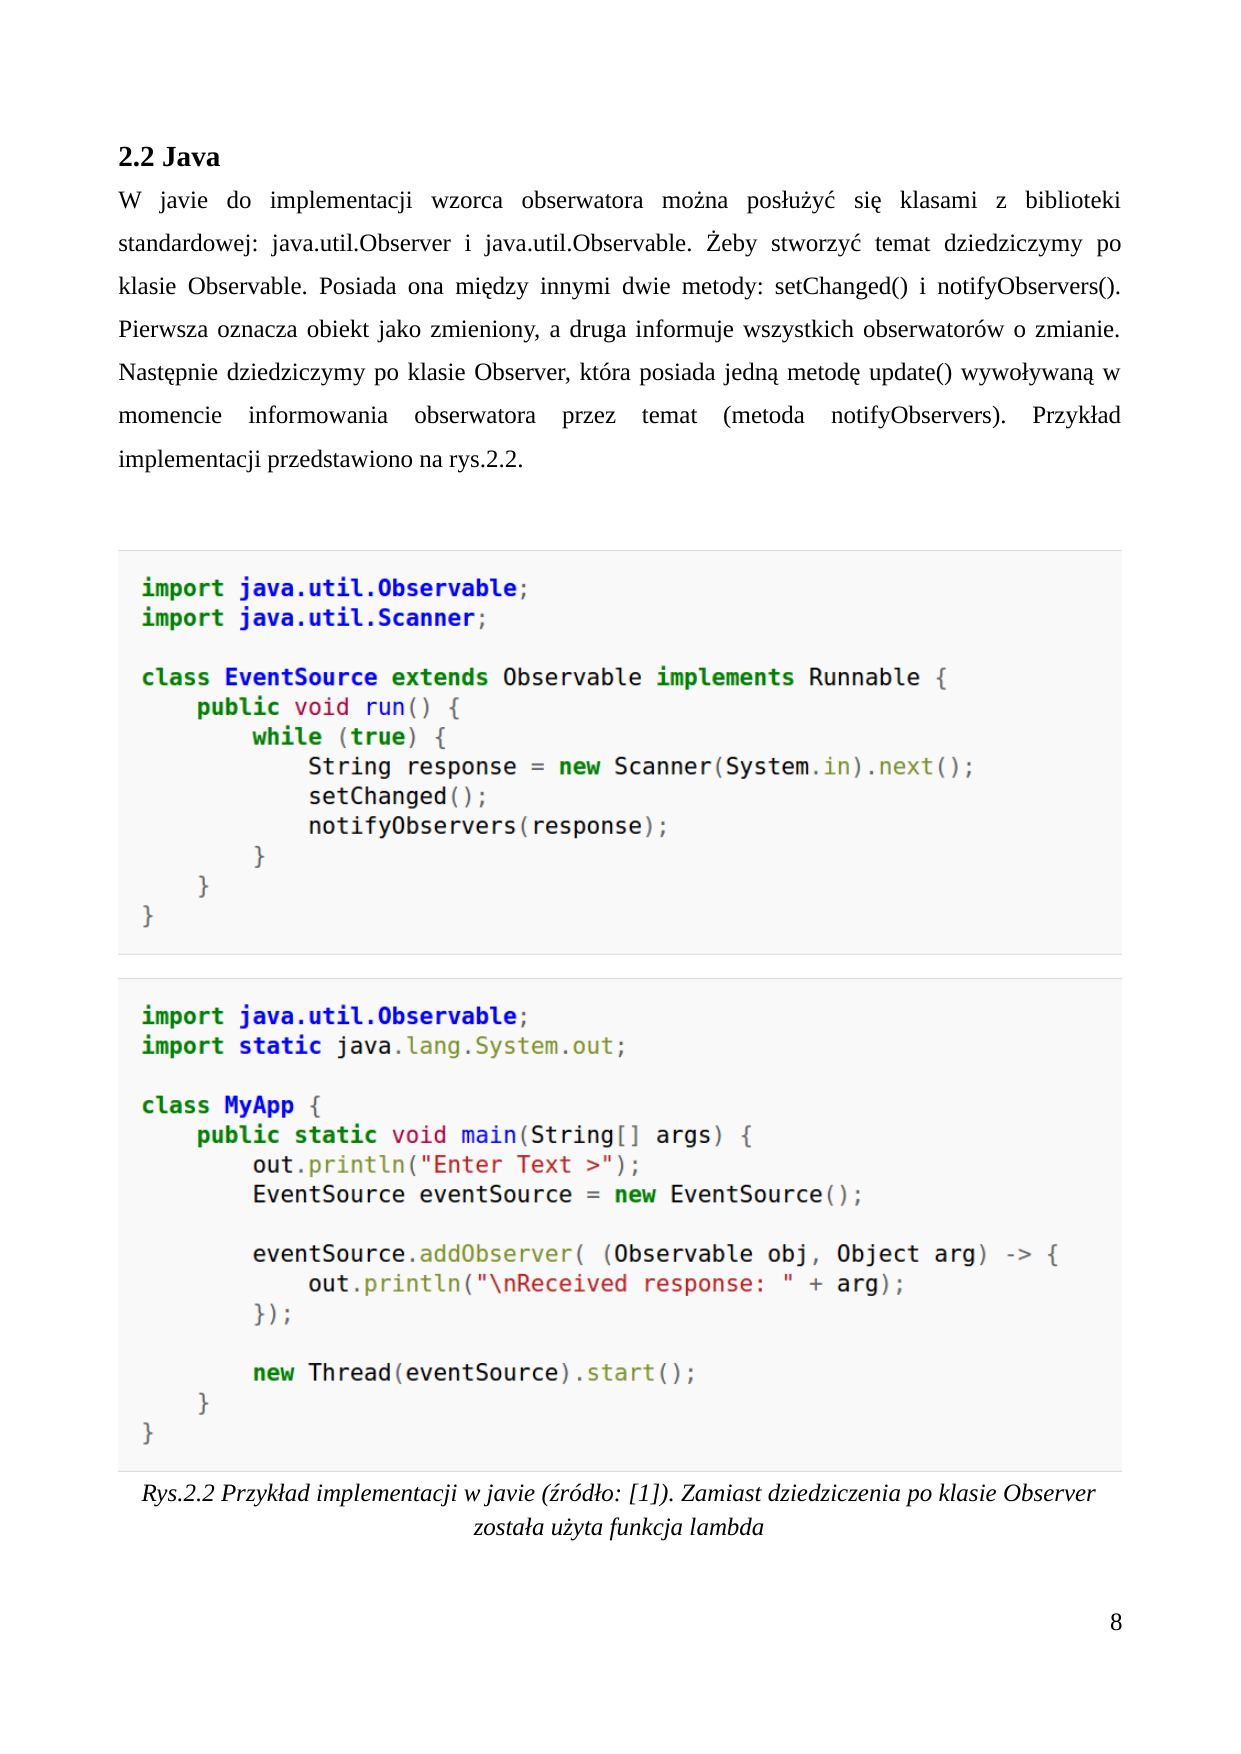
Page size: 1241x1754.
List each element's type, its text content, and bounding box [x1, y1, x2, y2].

picture [118, 550, 1123, 1472]
text W javie do implementacji wzorca obserwatora można posłużyć się klasami z biblioteki standardowej: java.util.Observer i java.util.Observable. Żeby stworzyć temat dziedziczymy po klasie Observable. Posiada ona między innymi dwie metody: setChanged() i notifyObservers(). Pierwsza oznacza obiekt jako zmieniony, a druga informuje wszystkich obserwatorów o zmianie. Następnie dziedziczymy po klasie Observer, która posiada jedną metodę update() wywoływaną w momencie informowania obserwatora przez temat (metoda notifyObservers). Przykład implementacji przedstawiono na rys.2.2. [118, 185, 1122, 472]
subtitle 2.2 Java [118, 139, 1122, 172]
text Rys.2.2 Przykład implementacji w javie (źródło: [1]). Zamiast dziedziczenia po klasie Observer została użyta funkcja lambda [118, 1472, 1122, 1541]
